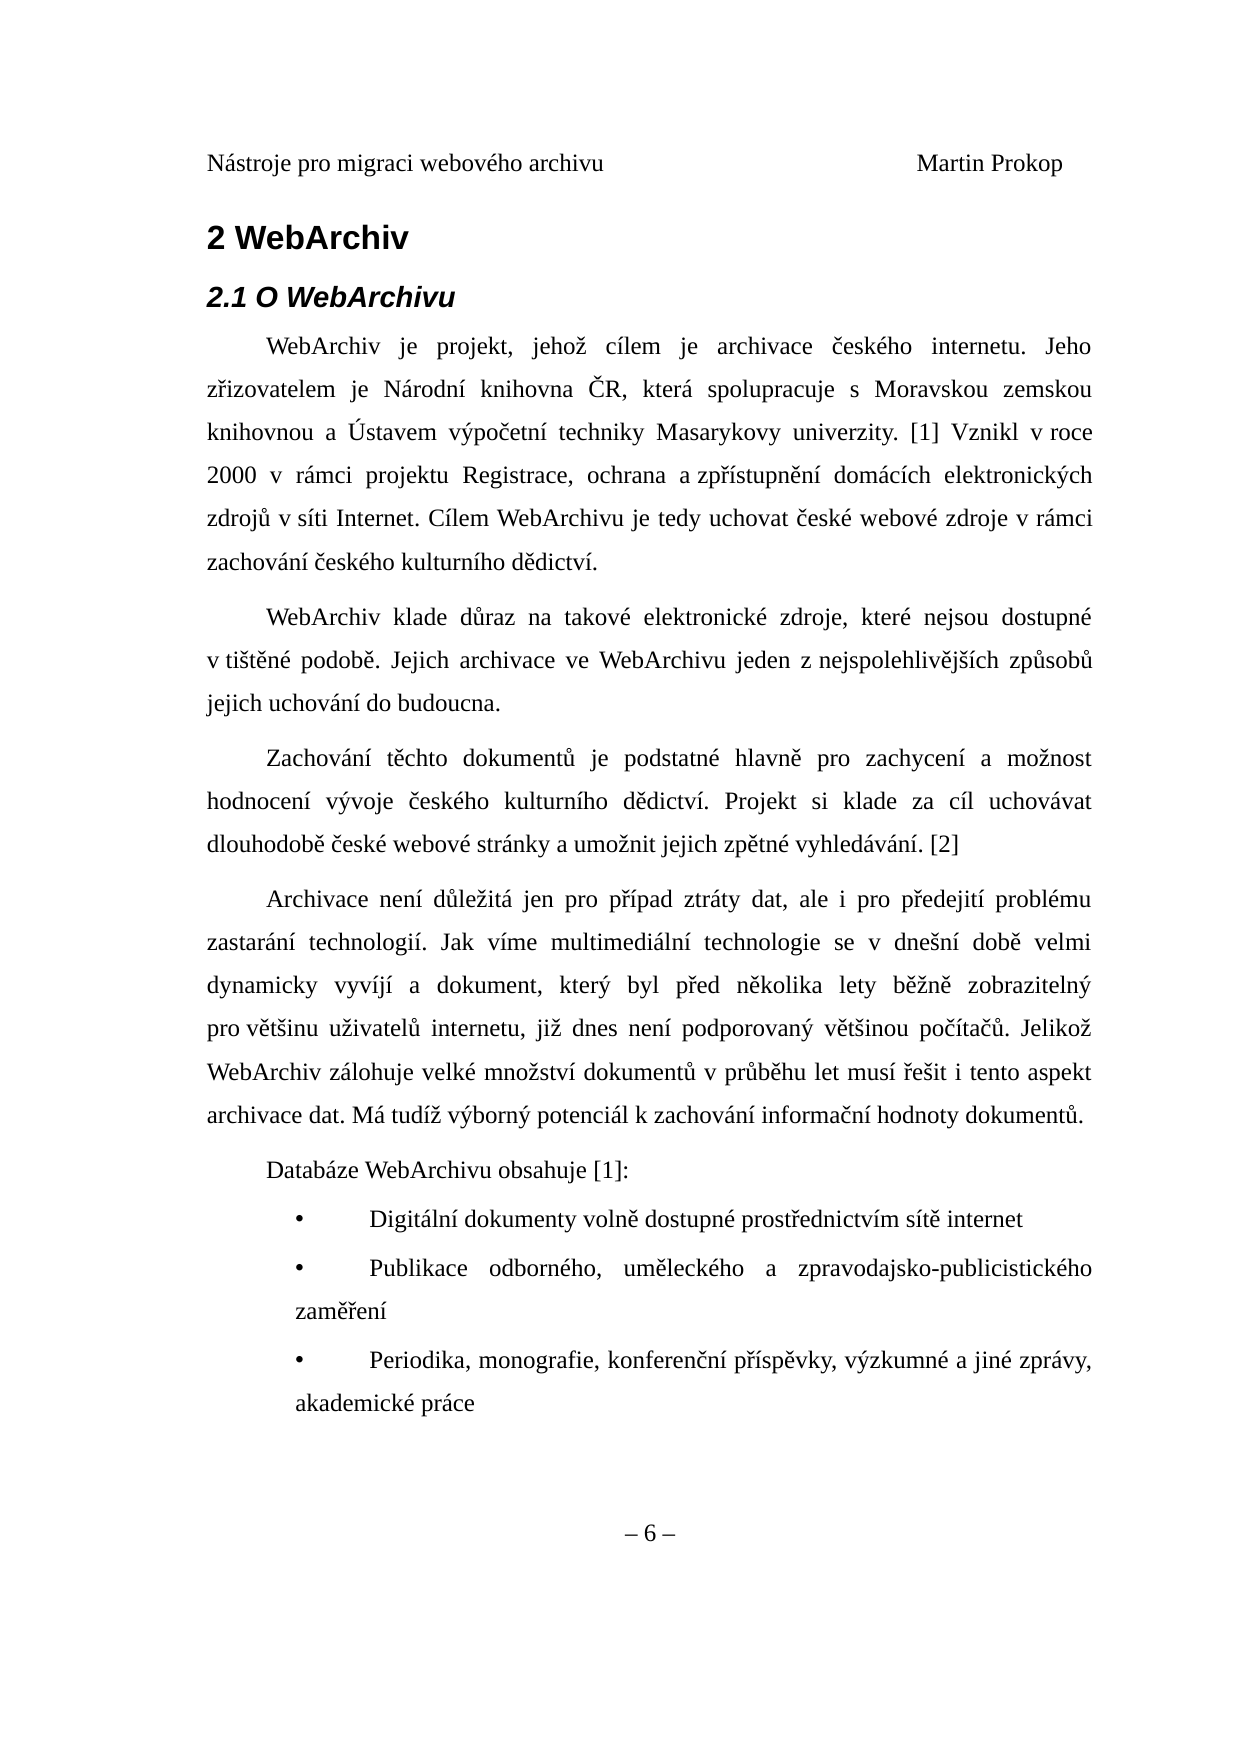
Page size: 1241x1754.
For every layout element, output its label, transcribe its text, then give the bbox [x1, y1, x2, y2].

subtitle 2.1 O WebArchivu [207, 280, 1093, 313]
text Databáze WebArchivu obsahuje [1]: [207, 1155, 1093, 1183]
text WebArchiv klade důraz na takové elektronické zdroje, které nejsou dostupné v tištěné podobě. Jejich archivace ve WebArchivu jeden z nejspolehlivějších způsobů jejich uchování do budoucna. [207, 602, 1093, 717]
text Zachování těchto dokumentů je podstatné hlavně pro zachycení a možnost hodnocení vývoje českého kulturního dědictví. Projekt si klade za cíl uchovávat dlouhodobě české webové stránky a umožnit jejich zpětné vyhledávání. [2] [207, 743, 1093, 858]
list Digitální dokumenty volně dostupné prostřednictvím sítě internet [295, 1204, 1093, 1233]
list Periodika, monografie, konferenční příspěvky, výzkumné a jiné zprávy, akademické práce [295, 1345, 1093, 1417]
subtitle 2 WebArchiv [207, 218, 1093, 256]
text WebArchiv je projekt, jehož cílem je archivace českého internetu. Jeho zřizovatelem je Národní knihovna ČR, která spolupracuje s Moravskou zemskou knihovnou a Ústavem výpočetní techniky Masarykovy univerzity. [1] Vznikl v roce 2000 v rámci projektu Registrace, ochrana a zpřístupnění domácích elektronických zdrojů v síti Internet. Cílem WebArchivu je tedy uchovat české webové zdroje v rámci zachování českého kulturního dědictví. [207, 331, 1093, 575]
text Archivace není důležitá jen pro případ ztráty dat, ale i pro předejití problému zastarání technologií. Jak víme multimediální technologie se v dnešní době velmi dynamicky vyvíjí a dokument, který byl před několika lety běžně zobrazitelný pro většinu uživatelů internetu, již dnes není podporovaný většinou počítačů. Jelikož WebArchiv zálohuje velké množství dokumentů v průběhu let musí řešit i tento aspekt archivace dat. Má tudíž výborný potenciál k zachování informační hodnoty dokumentů. [207, 884, 1093, 1128]
list Publikace odborného, uměleckého a zpravodajsko-publicistického zaměření [295, 1253, 1093, 1325]
